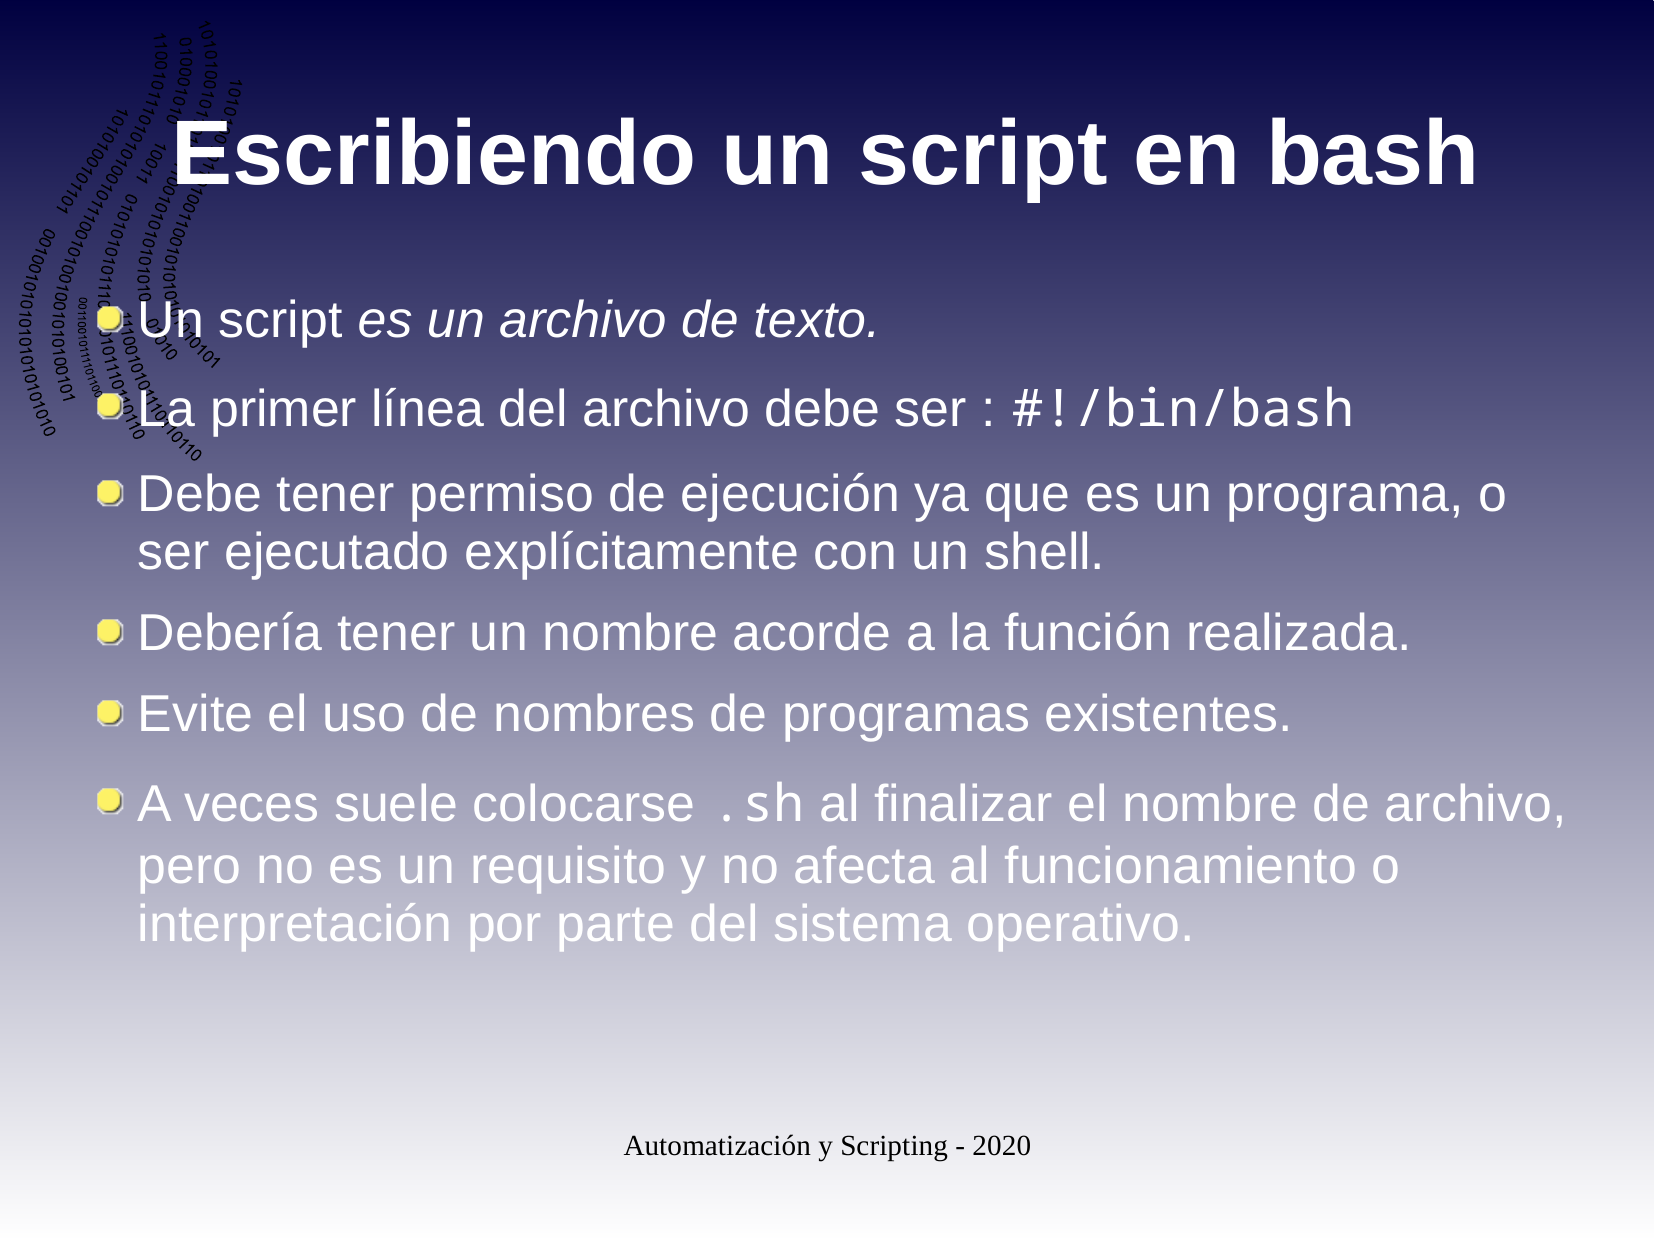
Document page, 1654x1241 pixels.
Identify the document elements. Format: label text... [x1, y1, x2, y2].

picture [18, 20, 243, 461]
list Un script es un archivo de texto. La primer línea del archivo debe ser : #!/bin/bash Debe tener permiso de ejecución ya que es un programa, o ser ejecutado explícitamente con un shell. Debería tener un nombre acorde a la función realizada. Evite el uso de nombres de programas existentes. A veces suele colocarse .sh al finalizar el nombre de archivo, pero no es un requisito y no afecta al funcionamiento o interpretación por parte del sistema operativo. [82, 290, 1571, 1010]
title Escribiendo un script en bash [82, 49, 1571, 257]
